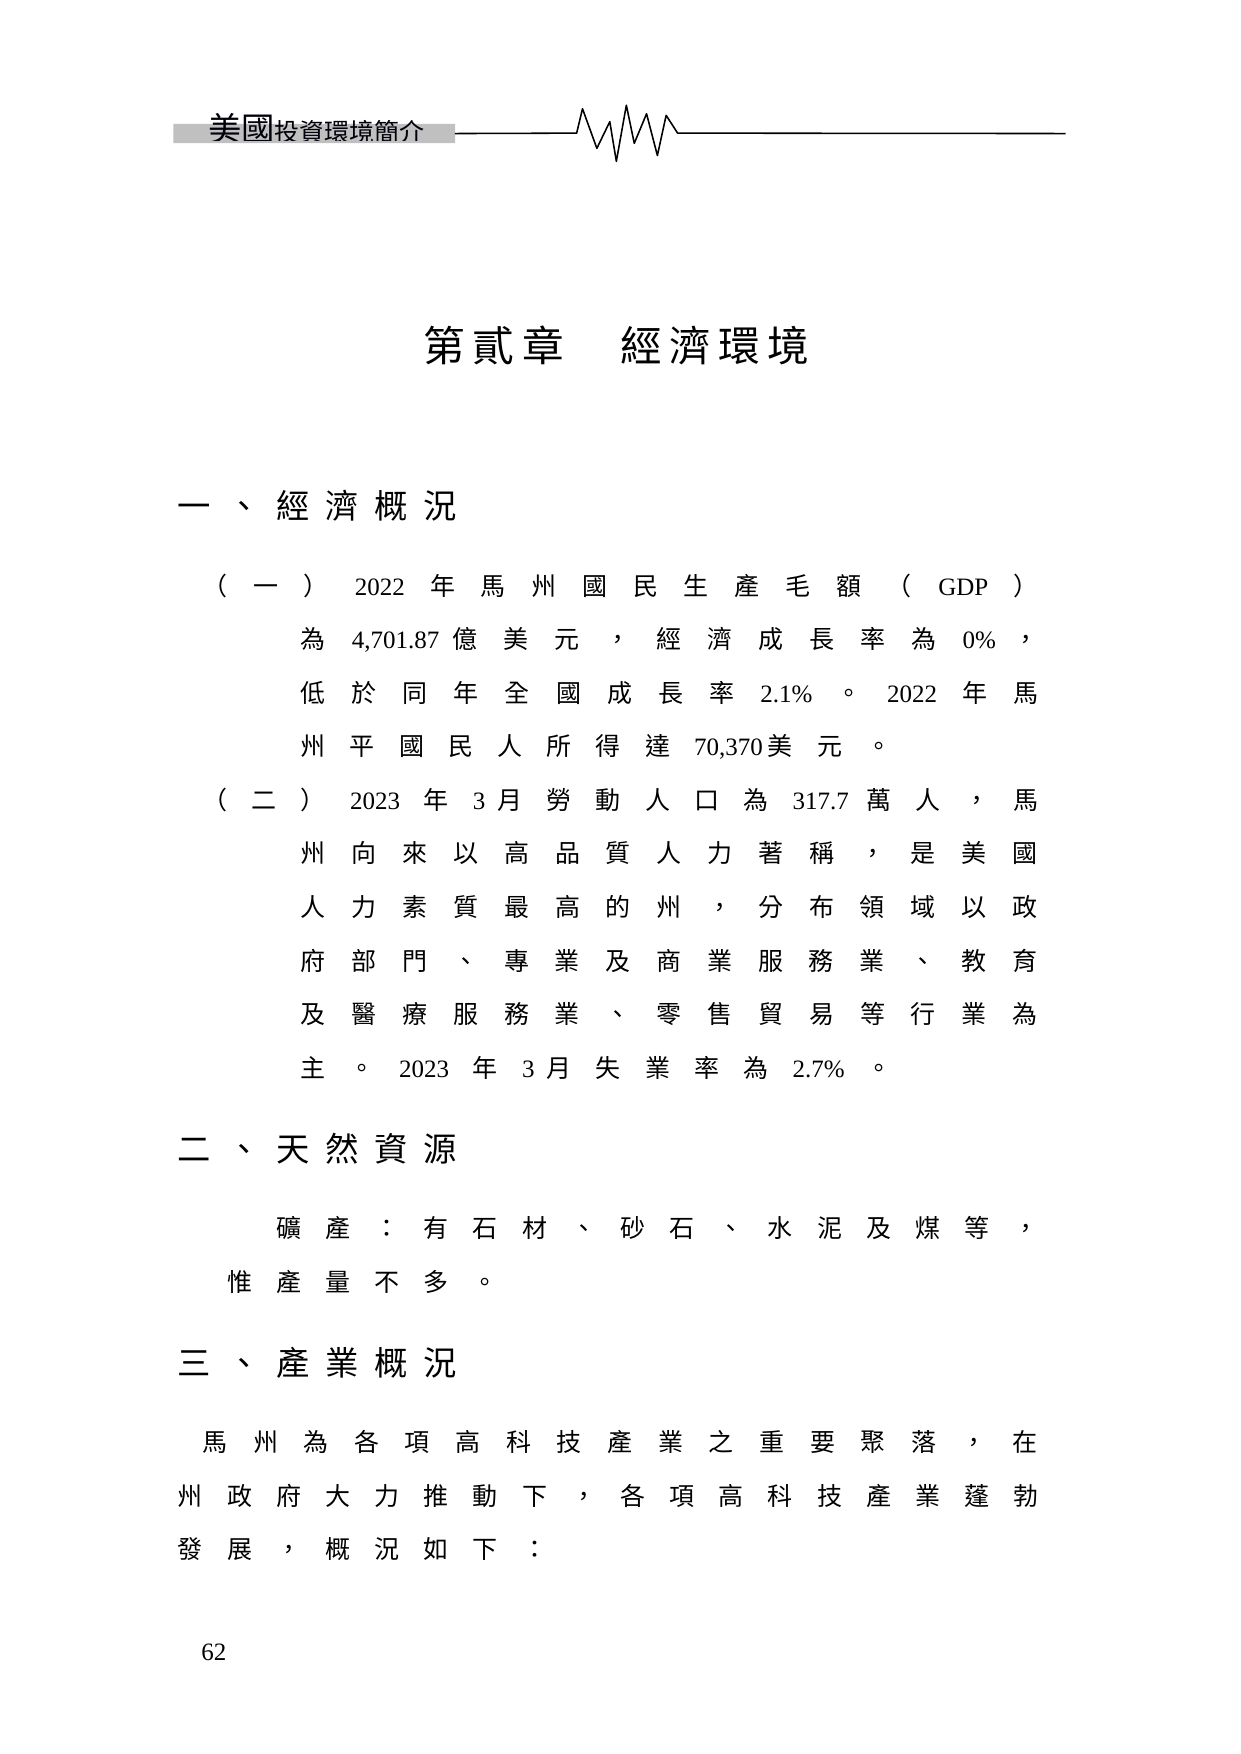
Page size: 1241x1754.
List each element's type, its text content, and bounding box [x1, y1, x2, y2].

text 一、經濟概況 [178, 477, 1063, 531]
text 二、天然資源 [178, 1120, 1063, 1173]
text 三、產業概況 [178, 1334, 1063, 1387]
text 礦產：有石材、砂石、水泥及煤等，惟產量不多。 [219, 1200, 1063, 1307]
text （二）2023年3月勞動人口為317.7萬人，馬州向來以高品質人力著稱，是美國人力素質最高的州，分布領域以政府部門、專業及商業服務業、教育及醫療服務業、零售貿易等行業為主。2023年3月失業率為2.7%。 [202, 772, 1063, 1093]
text 第貳章 經濟環境 [178, 290, 1063, 397]
text （一）2022年馬州國民生產毛額（GDP）為4,701.87億美元，經濟成長率為0%，低於同年全國成長率2.1%。2022年馬州平國民人所得達70,370美元。 [202, 557, 1063, 772]
text 馬州為各項高科技產業之重要聚落，在州政府大力推動下，各項高科技產業蓬勃發展，概況如下： [178, 1414, 1063, 1575]
